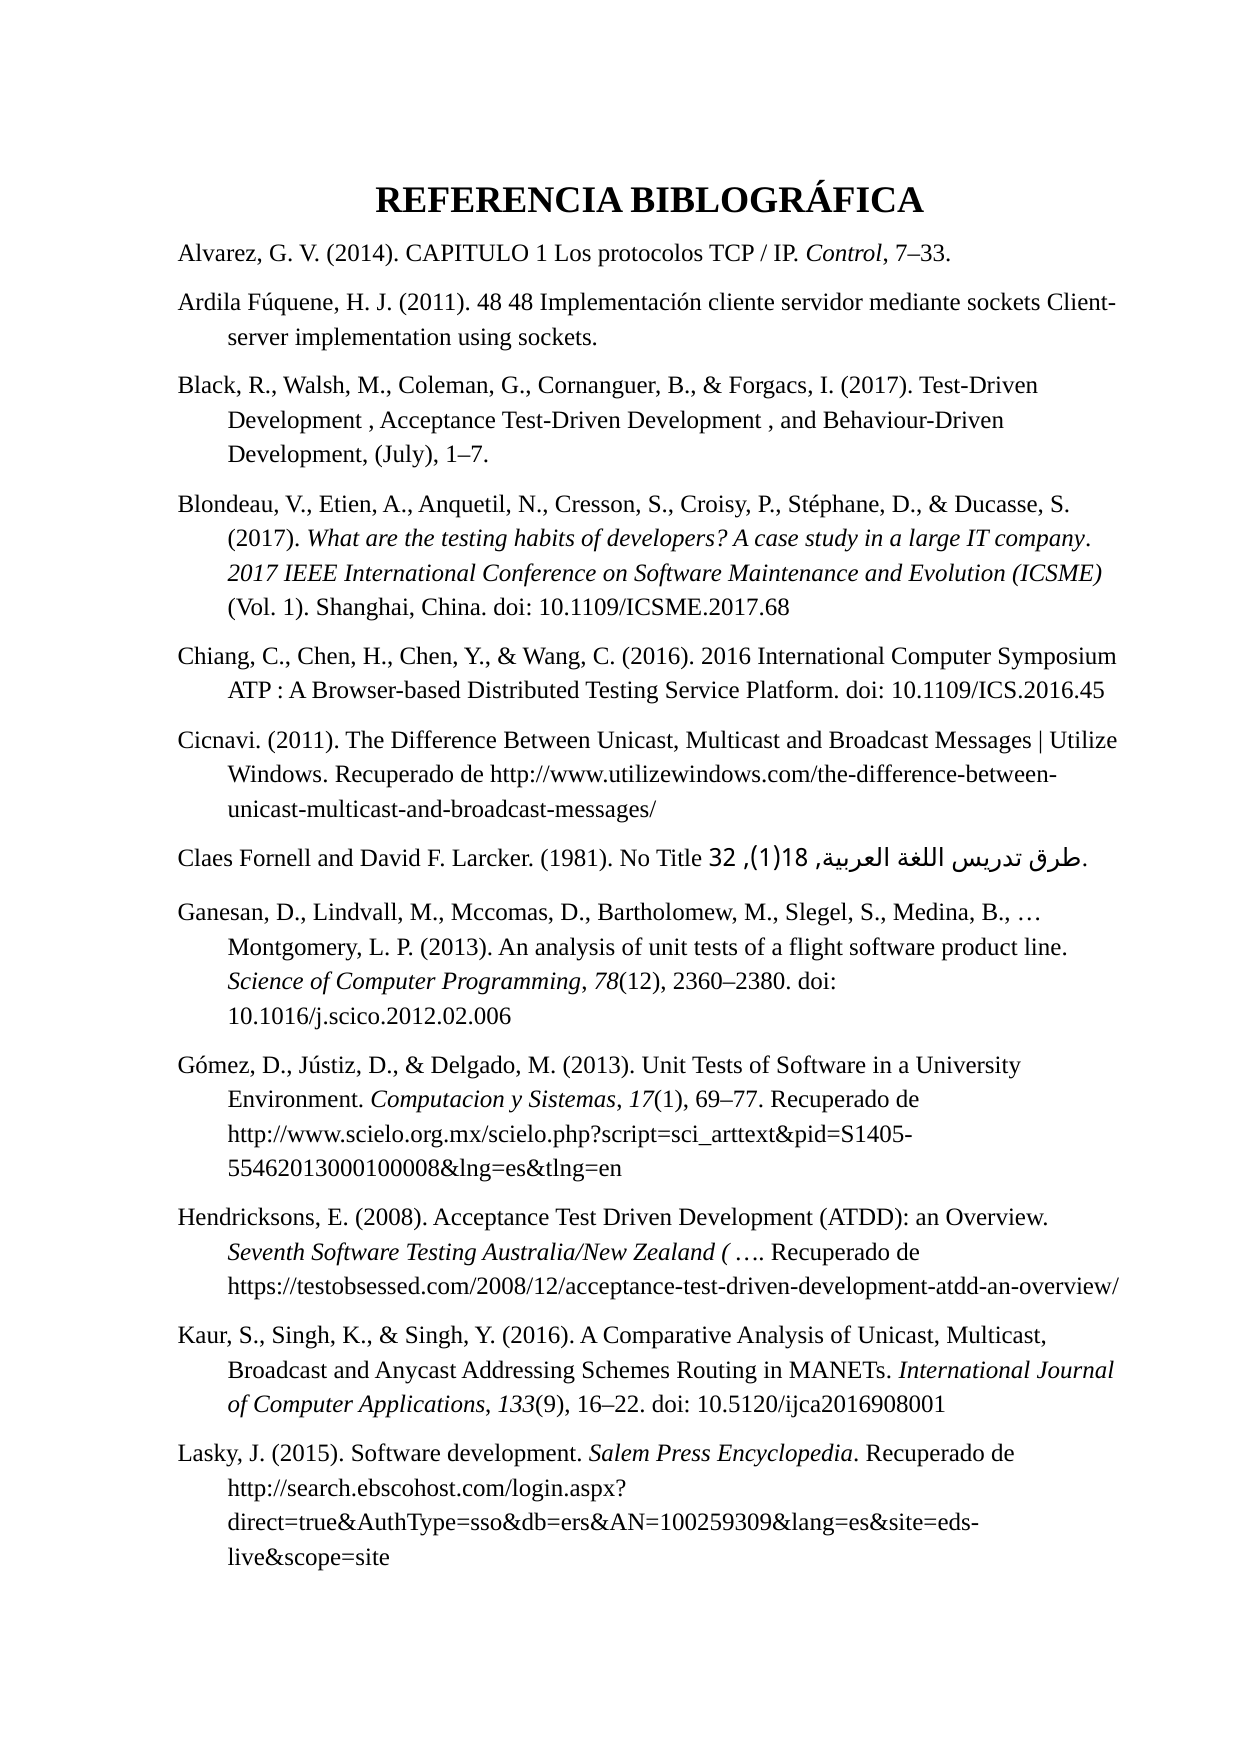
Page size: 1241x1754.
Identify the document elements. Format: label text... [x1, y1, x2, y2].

text Alvarez, G. V. (2014). CAPITULO 1 Los protocolos TCP / IP. Control, 7–33. [177, 238, 1122, 267]
text Blondeau, V., Etien, A., Anquetil, N., Cresson, S., Croisy, P., Stéphane, D., & Ducasse, S. (2017). What are the testing habits of developers? A case study in a large IT company. 2017 IEEE International Conference on Software Maintenance and Evolution (ICSME) (Vol. 1). Shanghai, China. doi: 10.1109/ICSME.2017.68 [177, 489, 1122, 621]
text Claes Fornell and David F. Larcker. (1981). No Title طرق تدريس اللغة العربية, 18(1), 32. [177, 843, 1122, 876]
text Gómez, D., Jústiz, D., & Delgado, M. (2013). Unit Tests of Software in a University Environment. Computacion y Sistemas, 17(1), 69–77. Recuperado de http://www.scielo.org.mx/scielo.php?script=sci_arttext&pid=S1405-55462013000100008&lng=es&tlng=en [177, 1050, 1122, 1182]
text Black, R., Walsh, M., Coleman, G., Cornanguer, B., & Forgacs, I. (2017). Test-Driven Development , Acceptance Test-Driven Development , and Behaviour-Driven Development, (July), 1–7. [177, 371, 1122, 468]
text Cicnavi. (2011). The Difference Between Unicast, Multicast and Broadcast Messages | Utilize Windows. Recuperado de http://www.utilizewindows.com/the-difference-between-unicast-multicast-and-broadcast-messages/ [177, 725, 1122, 822]
list Referencia Biblográfica [177, 177, 1122, 220]
text Chiang, C., Chen, H., Chen, Y., & Wang, C. (2016). 2016 International Computer Symposium ATP : A Browser-based Distributed Testing Service Platform. doi: 10.1109/ICS.2016.45 [177, 641, 1122, 704]
text Ardila Fúquene, H. J. (2011). 48 48 Implementación cliente servidor mediante sockets Client-server implementation using sockets. [177, 287, 1122, 350]
text Lasky, J. (2015). Software development. Salem Press Encyclopedia. Recuperado de http://search.ebscohost.com/login.aspx?direct=true&AuthType=sso&db=ers&AN=100259309&lang=es&site=eds-live&scope=site [177, 1438, 1122, 1571]
text Kaur, S., Singh, K., & Singh, Y. (2016). A Comparative Analysis of Unicast, Multicast, Broadcast and Anycast Addressing Schemes Routing in MANETs. International Journal of Computer Applications, 133(9), 16–22. doi: 10.5120/ijca2016908001 [177, 1321, 1122, 1418]
text Hendricksons, E. (2008). Acceptance Test Driven Development (ATDD): an Overview. Seventh Software Testing Australia/New Zealand ( …. Recuperado de https://testobsessed.com/2008/12/acceptance-test-driven-development-atdd-an-overview/ [177, 1202, 1122, 1300]
text Ganesan, D., Lindvall, M., Mccomas, D., Bartholomew, M., Slegel, S., Medina, B., … Montgomery, L. P. (2013). An analysis of unit tests of a flight software product line. Science of Computer Programming, 78(12), 2360–2380. doi: 10.1016/j.scico.2012.02.006 [177, 897, 1122, 1030]
